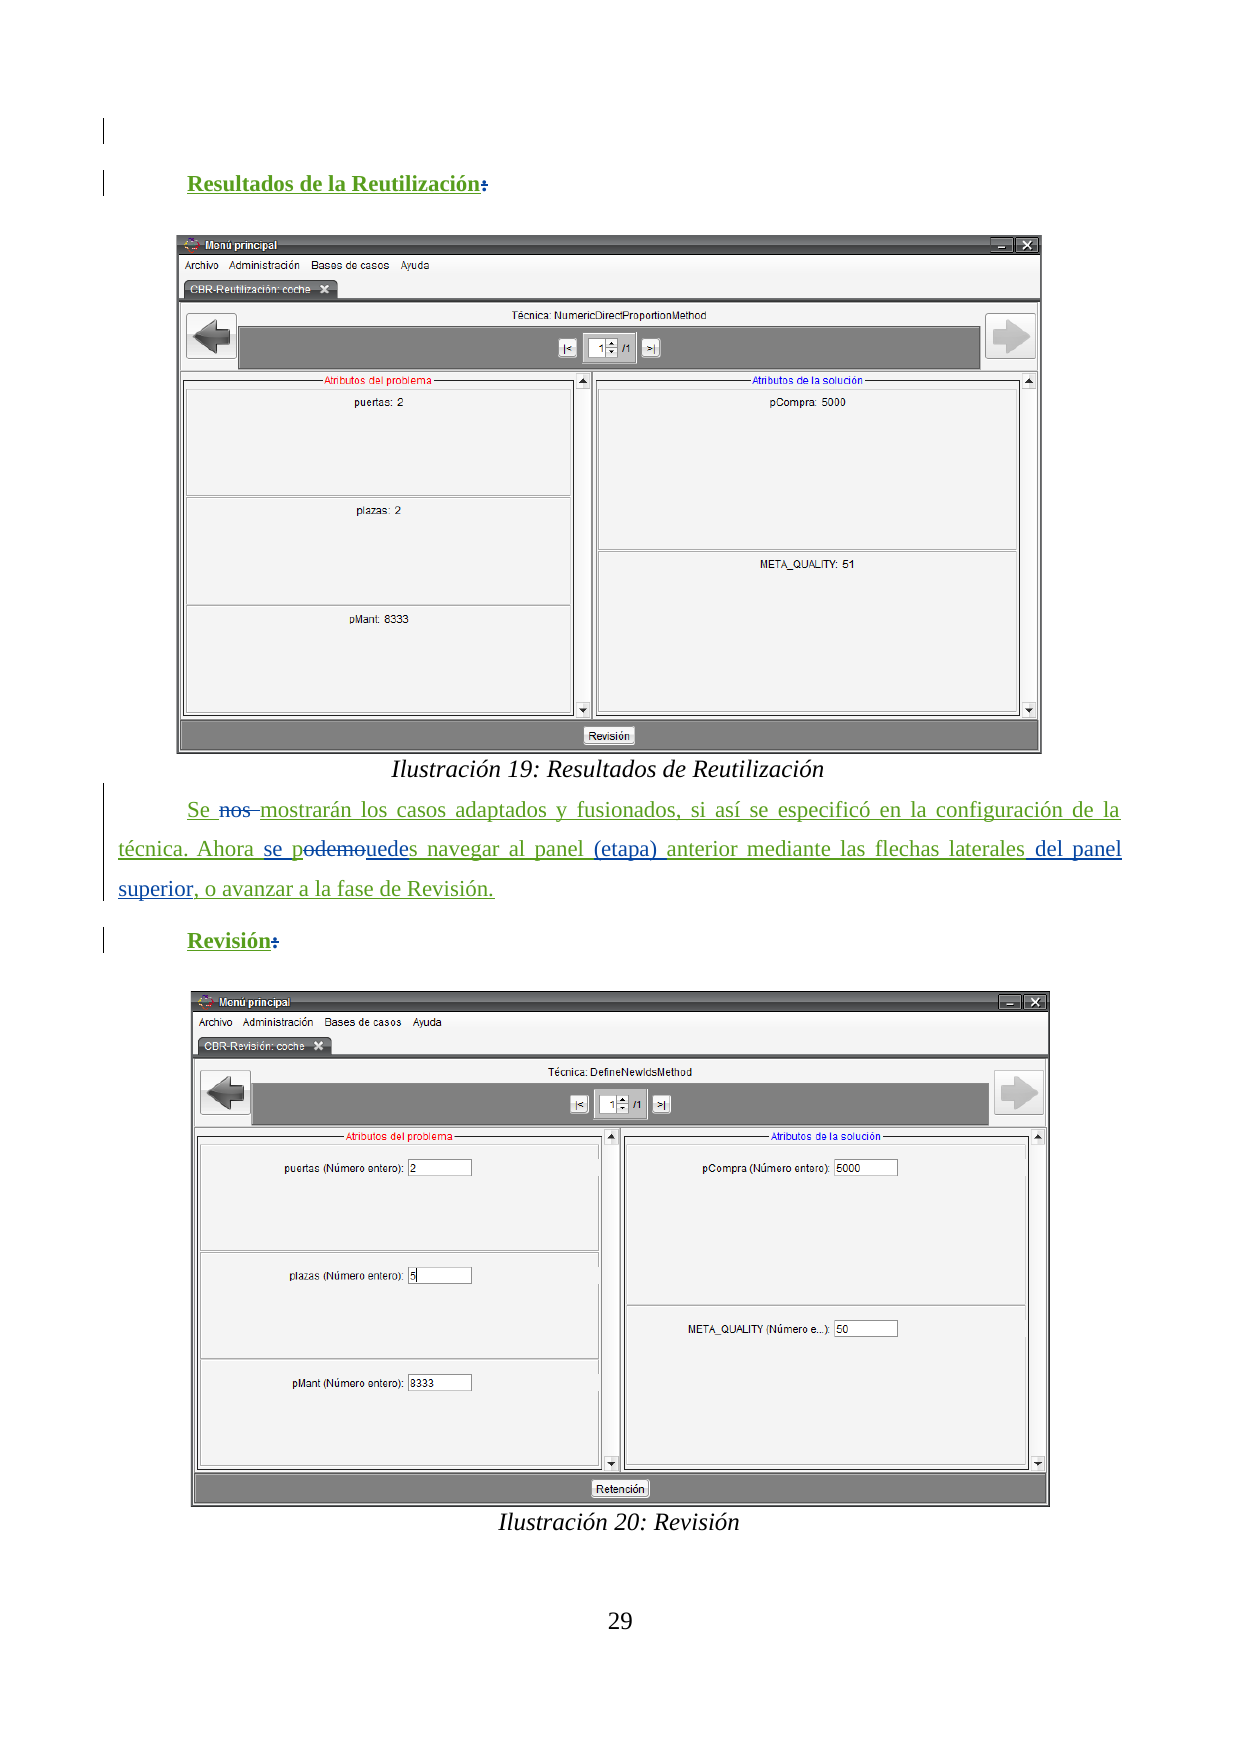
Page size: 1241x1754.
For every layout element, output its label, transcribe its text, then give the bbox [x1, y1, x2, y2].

text Resultados de la Reutilización [118, 170, 1122, 196]
picture [190, 991, 1050, 1507]
text Se mostrarán los casos adaptados y fusionados, si así se especificó en la configuración de la técnica. Ahora se puedes navegar al panel (etapa) anterior mediante las flechas laterales del panel superior, o avanzar a la fase de Revisión. [118, 222, 1122, 901]
text Ilustración 20: Revisión [191, 1507, 1049, 1536]
picture [176, 235, 1042, 754]
text Revisión [118, 927, 1122, 953]
text Ilustración 19: Resultados de Reutilización [176, 754, 1041, 783]
